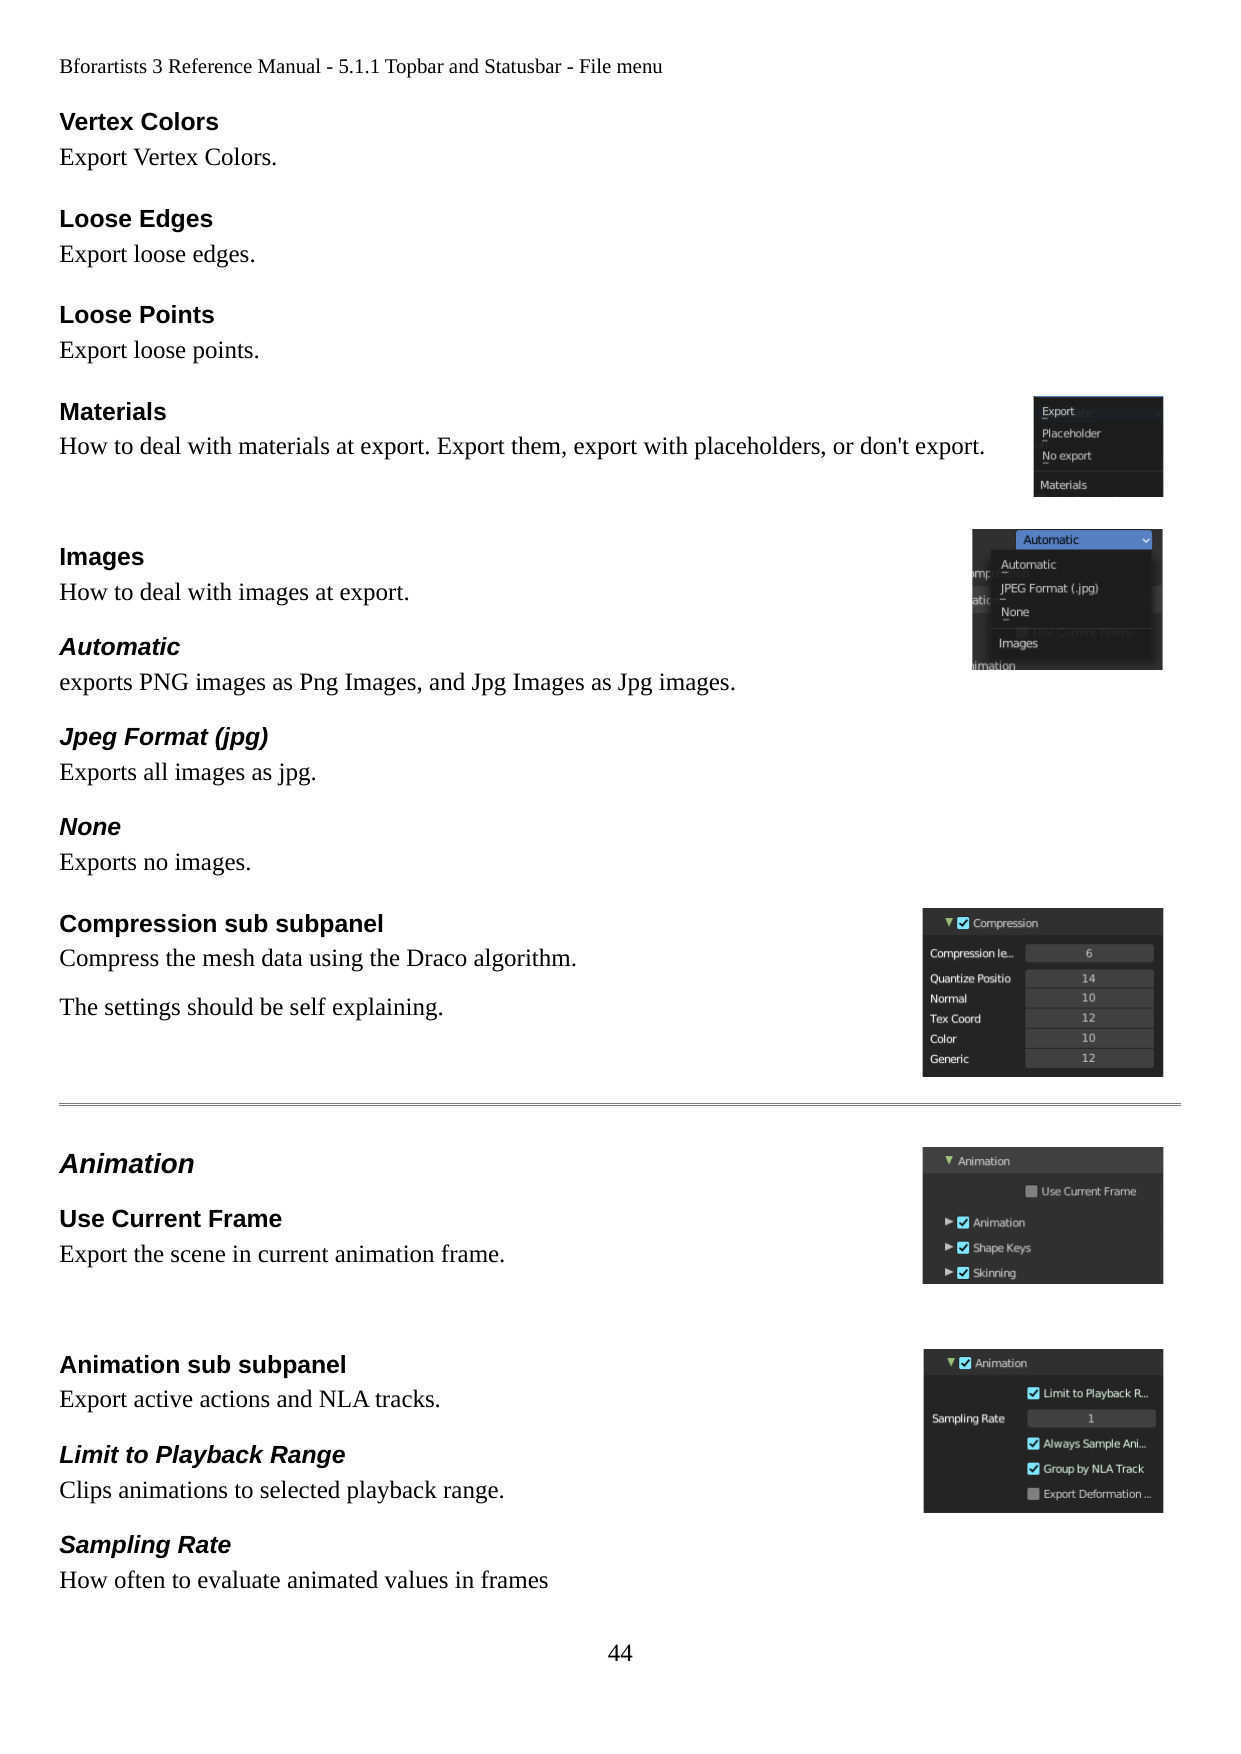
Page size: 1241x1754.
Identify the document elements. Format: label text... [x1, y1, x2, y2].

subtitle [1164, 1147, 1181, 1179]
picture [972, 529, 1163, 670]
text Exports no images. [59, 847, 1181, 876]
text How to deal with images at export. [59, 577, 972, 606]
picture [923, 1349, 1164, 1513]
subtitle [1164, 1440, 1181, 1468]
text Clips animations to selected playback range. [59, 1475, 923, 1503]
subtitle None [59, 812, 1181, 841]
subtitle Loose Edges [59, 204, 1181, 232]
subtitle [1164, 1350, 1181, 1378]
subtitle Limit to Playback Range [59, 1440, 923, 1468]
picture [922, 908, 1164, 1077]
text Export the scene in current animation frame. [59, 1239, 922, 1268]
picture [922, 1147, 1164, 1284]
subtitle [1163, 542, 1181, 571]
subtitle [1164, 1204, 1181, 1233]
subtitle Vertex Colors [59, 107, 1181, 136]
text The settings should be self explaining. [59, 992, 922, 1021]
text Export loose edges. [59, 239, 1181, 267]
text Exports all images as jpg. [59, 757, 1181, 786]
subtitle Jpeg Format (jpg) [59, 722, 1181, 751]
subtitle [1163, 632, 1181, 661]
text How often to evaluate animated values in frames [59, 1565, 1181, 1593]
subtitle Use Current Frame [59, 1204, 922, 1233]
text exports PNG images as Png Images, and Jpg Images as Jpg images. [59, 667, 1181, 696]
picture [1033, 396, 1164, 497]
subtitle Animation [59, 1147, 922, 1179]
subtitle Animation sub subpanel [59, 1350, 923, 1378]
subtitle [1164, 397, 1181, 425]
text Export loose points. [59, 335, 1181, 364]
subtitle Compression sub subpanel [59, 909, 922, 937]
subtitle Automatic [59, 632, 972, 661]
text Compress the mesh data using the Draco algorithm. [59, 943, 922, 972]
text Export active actions and NLA tracks. [59, 1384, 923, 1413]
subtitle Images [59, 542, 972, 571]
text How to deal with materials at export. Export them, export with placeholders, or don't export. [59, 431, 1033, 460]
subtitle Materials [59, 397, 1033, 425]
text Export Vertex Colors. [59, 142, 1181, 171]
subtitle Sampling Rate [59, 1530, 1181, 1558]
subtitle Loose Points [59, 300, 1181, 329]
